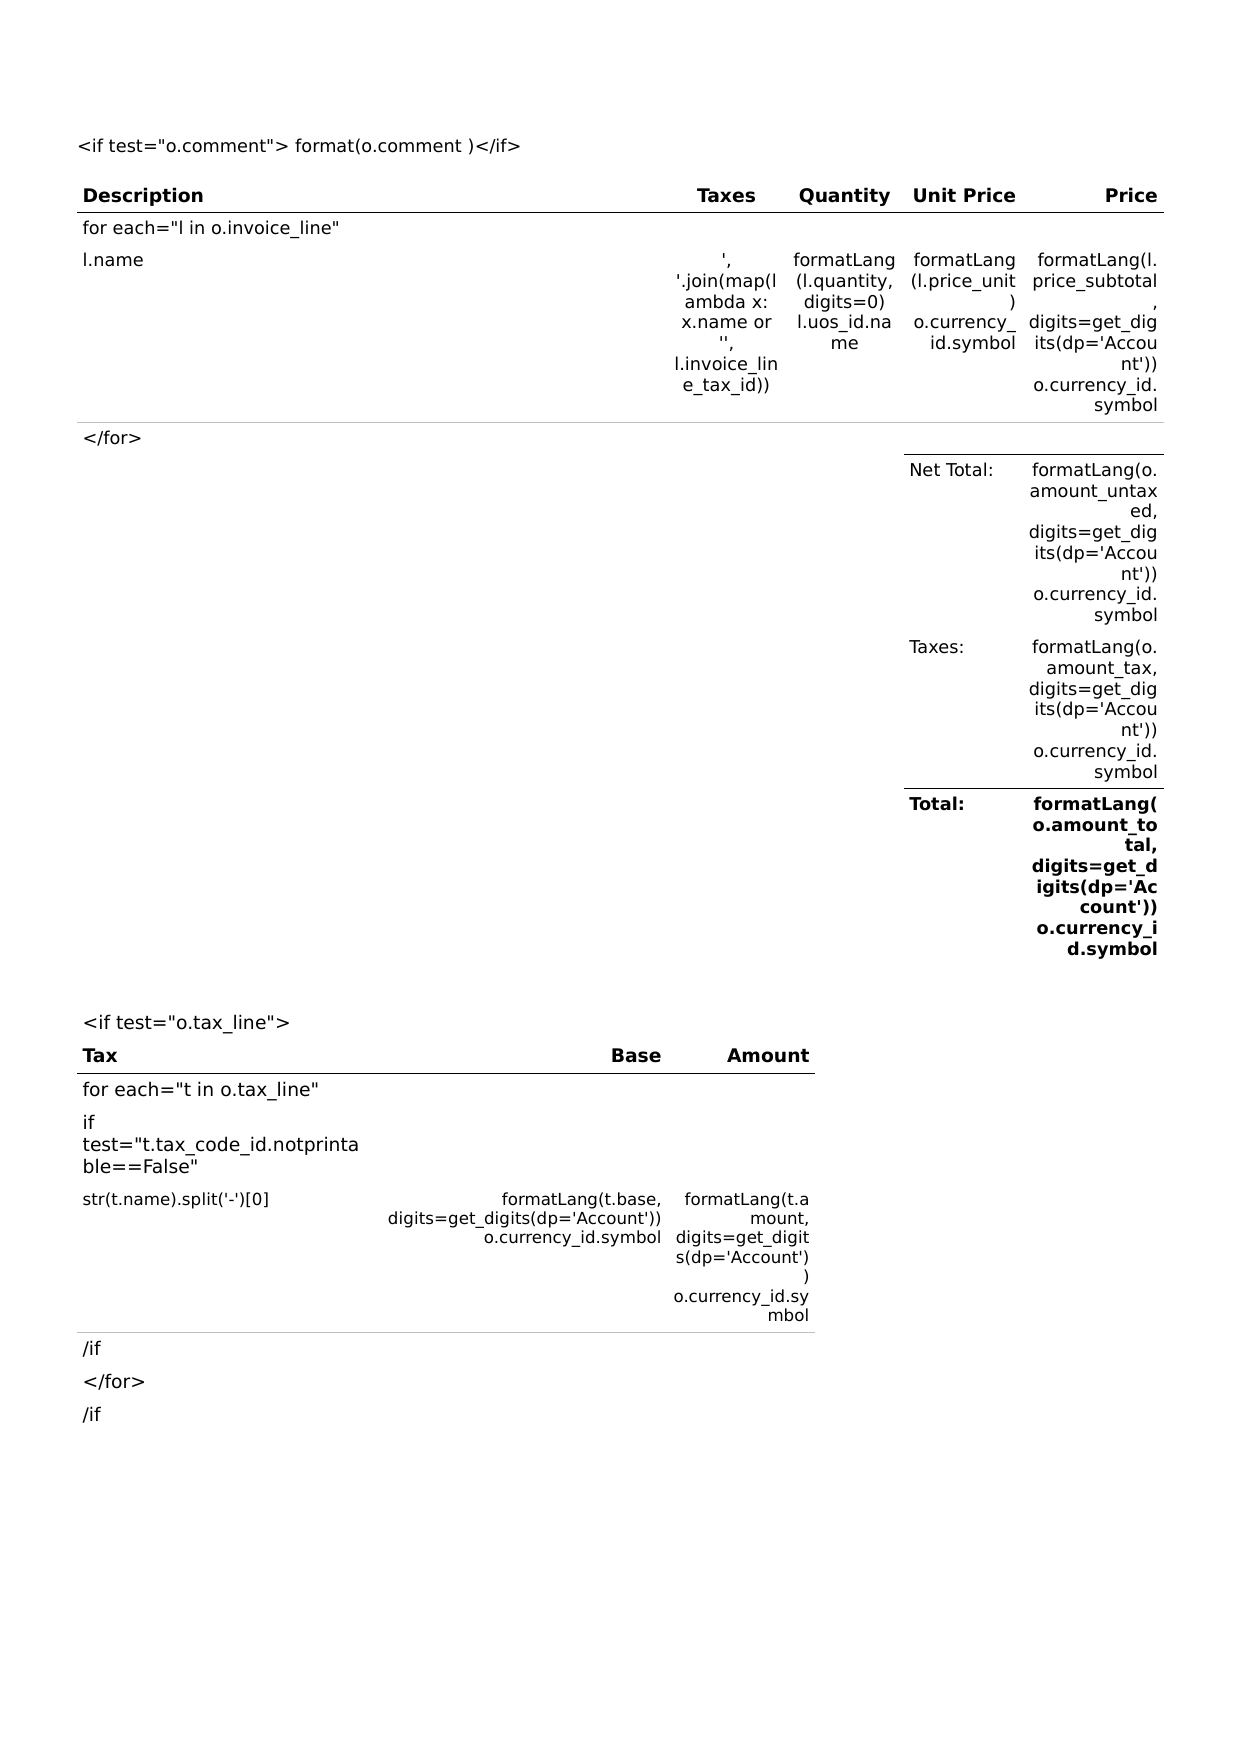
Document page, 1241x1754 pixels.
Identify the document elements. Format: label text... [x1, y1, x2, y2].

table_cell Base [372, 1039, 667, 1073]
table_cell [785, 631, 903, 788]
table_cell [904, 423, 1022, 454]
table_header Description [77, 179, 667, 212]
table_cell formatLang(l.price_subtotal, digits=get_digits(dp='Account')) o.currency_id.symbol [1022, 245, 1163, 422]
table_cell str(t.name).split('-')[0] [77, 1184, 372, 1332]
table_cell Tax [77, 1039, 372, 1073]
table_cell [785, 788, 903, 965]
table_header <if test="o.tax_line"> [77, 1006, 372, 1039]
table_cell [1022, 213, 1163, 244]
table_header [372, 1006, 667, 1039]
table_cell [667, 1333, 815, 1365]
table_cell formatLang(o.amount_untaxed, digits=get_digits(dp='Account')) o.currency_id.symbol [1022, 455, 1163, 631]
table_header Price [1022, 179, 1163, 212]
table_cell Amount [667, 1039, 815, 1073]
table_cell </for> [77, 423, 667, 454]
table_cell for each="t in o.tax_line" [77, 1074, 372, 1106]
table_cell [372, 1333, 667, 1365]
table_cell [667, 631, 785, 788]
table_cell [372, 1399, 667, 1432]
table_cell [667, 1365, 815, 1398]
table_cell l.name [77, 245, 667, 422]
table_cell </for> [77, 1365, 372, 1398]
table_cell [815, 1073, 1163, 1106]
table_cell [667, 1399, 815, 1432]
table_cell [77, 454, 667, 631]
table_cell for each="l in o.invoice_line" [77, 213, 667, 244]
table_cell formatLang(t.base, digits=get_digits(dp='Account')) o.currency_id.symbol [372, 1184, 667, 1332]
table_cell if test="t.tax_code_id.notprintable==False" [77, 1106, 372, 1184]
table_cell [667, 788, 785, 965]
table_cell [815, 1039, 1163, 1073]
table_cell [815, 1106, 1163, 1184]
table_cell [904, 213, 1022, 244]
table_header Unit Price [904, 179, 1022, 212]
table_cell Taxes: [904, 631, 1022, 788]
table_cell /if [77, 1399, 372, 1432]
table_cell [372, 1106, 667, 1184]
table_cell [1022, 423, 1163, 454]
table_cell [785, 213, 903, 244]
table_cell [372, 1074, 667, 1106]
table_cell [77, 788, 667, 965]
table_cell [785, 423, 903, 454]
text <if test="o.comment"> format(o.comment )</if> [77, 136, 1163, 157]
table_cell formatLang(l.price_unit) o.currency_id.symbol [904, 245, 1022, 422]
table_cell [667, 1074, 815, 1106]
table_header [815, 1006, 1163, 1039]
table_cell formatLang(t.amount, digits=get_digits(dp='Account')) o.currency_id.symbol [667, 1184, 815, 1332]
table_cell formatLang(o.amount_tax, digits=get_digits(dp='Account')) o.currency_id.symbol [1022, 631, 1163, 788]
table_cell [785, 454, 903, 631]
table_cell [667, 454, 785, 631]
table_header Taxes [667, 179, 785, 212]
table_cell /if [77, 1333, 372, 1365]
table_cell [815, 1399, 1163, 1432]
table_cell Total: [904, 789, 1022, 965]
table_cell [815, 1332, 1163, 1365]
table_cell ', '.join(map(lambda x: x.name or '', l.invoice_line_tax_id)) [667, 245, 785, 422]
table_header Quantity [785, 179, 903, 212]
table_cell [77, 631, 667, 788]
table_cell [667, 423, 785, 454]
table_cell [667, 1106, 815, 1184]
table_cell [372, 1365, 667, 1398]
table_cell [815, 1365, 1163, 1398]
table_cell formatLang(l.quantity, digits=0) l.uos_id.name [785, 245, 903, 422]
table_cell formatLang(o.amount_total, digits=get_digits(dp='Account')) o.currency_id.symbol [1022, 789, 1163, 965]
table_header [667, 1006, 815, 1039]
table_cell Net Total: [904, 455, 1022, 631]
table_cell [815, 1184, 1163, 1332]
table_cell [667, 213, 785, 244]
